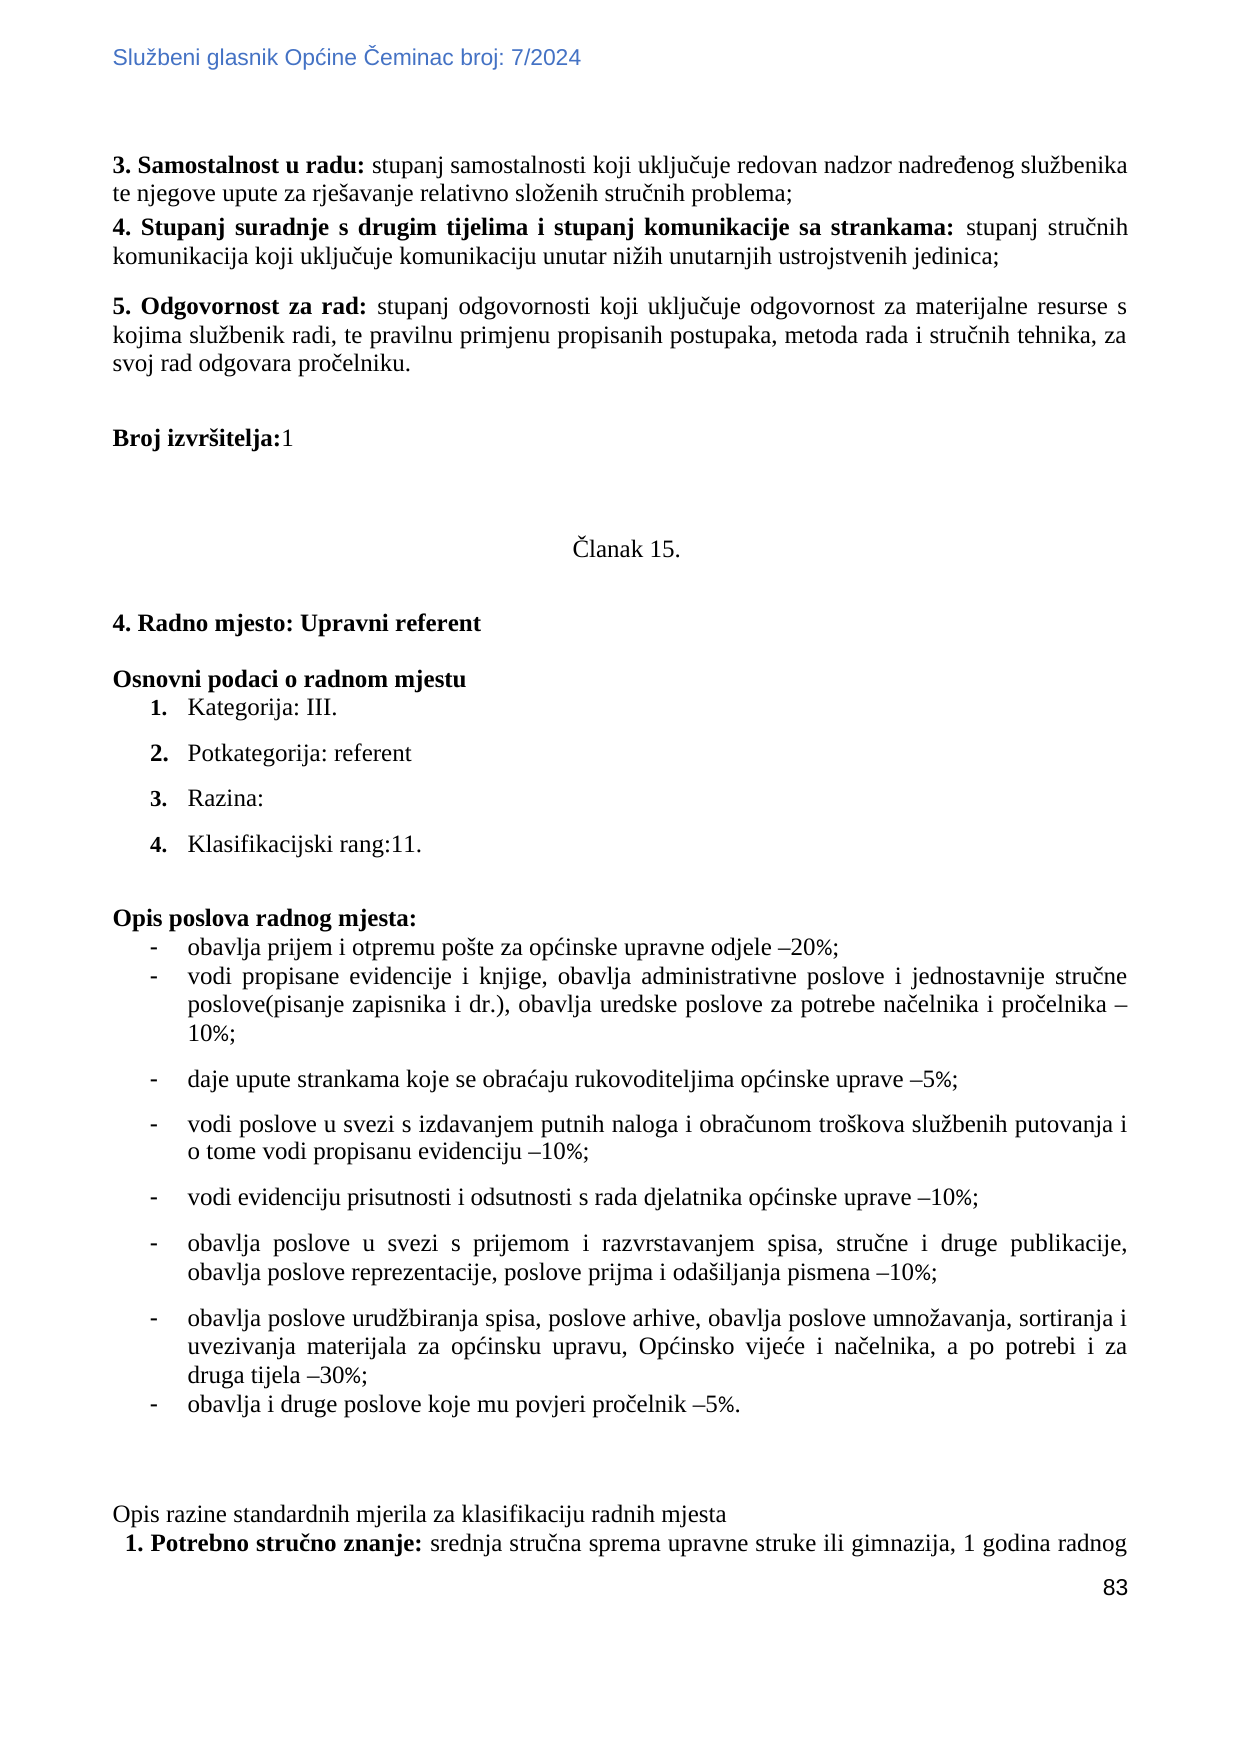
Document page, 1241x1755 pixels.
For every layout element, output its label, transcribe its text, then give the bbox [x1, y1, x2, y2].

text 5. Odgovornost za rad: stupanj odgovornosti koji uključuje odgovornost za materijalne resurse s kojima službenik radi, te pravilnu primjenu propisanih postupaka, metoda rada i stručnih tehnika, za svoj rad odgovara pročelniku. [112, 291, 1128, 377]
list vodi propisane evidencije i knjige, obavlja administrativne poslove i jednostavnije stručne poslove(pisanje zapisnika i dr.), obavlja uredske poslove za potrebe načelnika i pročelnika –10%; [150, 961, 1128, 1047]
subtitle Broj izvršitelja:1 [112, 423, 1128, 451]
list vodi evidenciju prisutnosti i odsutnosti s rada djelatnika općinske uprave –10%; [150, 1182, 1128, 1211]
list obavlja poslove u svezi s prijemom i razvrstavanjem spisa, stručne i druge publikacije, obavlja poslove reprezentacije, poslove prijma i odašiljanja pismena –10%; [150, 1228, 1128, 1286]
list obavlja prijem i otpremu pošte za općinske upravne odjele –20%; [150, 932, 1128, 961]
text 1. Potrebno stručno znanje: srednja stručna sprema upravne struke ili gimnazija, 1 godina radnog [124, 1528, 1128, 1557]
list vodi poslove u svezi s izdavanjem putnih naloga i obračunom troškova službenih putovanja i o tome vodi propisanu evidenciju –10%; [150, 1110, 1128, 1165]
text 4. Stupanj suradnje s drugim tijelima i stupanj komunikacije sa strankama: stupanj stručnih komunikacija koji uključuje komunikaciju unutar nižih unutarnjih ustrojstvenih jedinica; [112, 212, 1128, 269]
text 4. Radno mjesto: Upravni referent [112, 608, 1128, 637]
list obavlja i druge poslove koje mu povjeri pročelnik –5%. [150, 1389, 1128, 1418]
list Kategorija: III. [150, 692, 1128, 721]
text 3. Samostalnost u radu: stupanj samostalnosti koji uključuje redovan nadzor nadređenog službenika te njegove upute za rješavanje relativno složenih stručnih problema; [112, 150, 1128, 207]
list Razina: [150, 783, 1128, 812]
subtitle Opis poslova radnog mjesta: [112, 903, 1128, 932]
list Klasifikacijski rang:11. [150, 829, 1128, 857]
text Članak 15. [125, 534, 1128, 563]
list obavlja poslove urudžbiranja spisa, poslove arhive, obavlja poslove umnožavanja, sortiranja i uvezivanja materijala za općinsku upravu, Općinsko vijeće i načelnika, a po potrebi i za druga tijela –30%; [150, 1303, 1128, 1389]
list Potkategorija: referent [150, 738, 1128, 767]
list daje upute strankama koje se obraćaju rukovoditeljima općinske uprave –5%; [150, 1064, 1128, 1093]
text Opis razine standardnih mjerila za klasifikaciju radnih mjesta [112, 1499, 1128, 1528]
subtitle Osnovni podaci o radnom mjestu [112, 664, 1128, 692]
